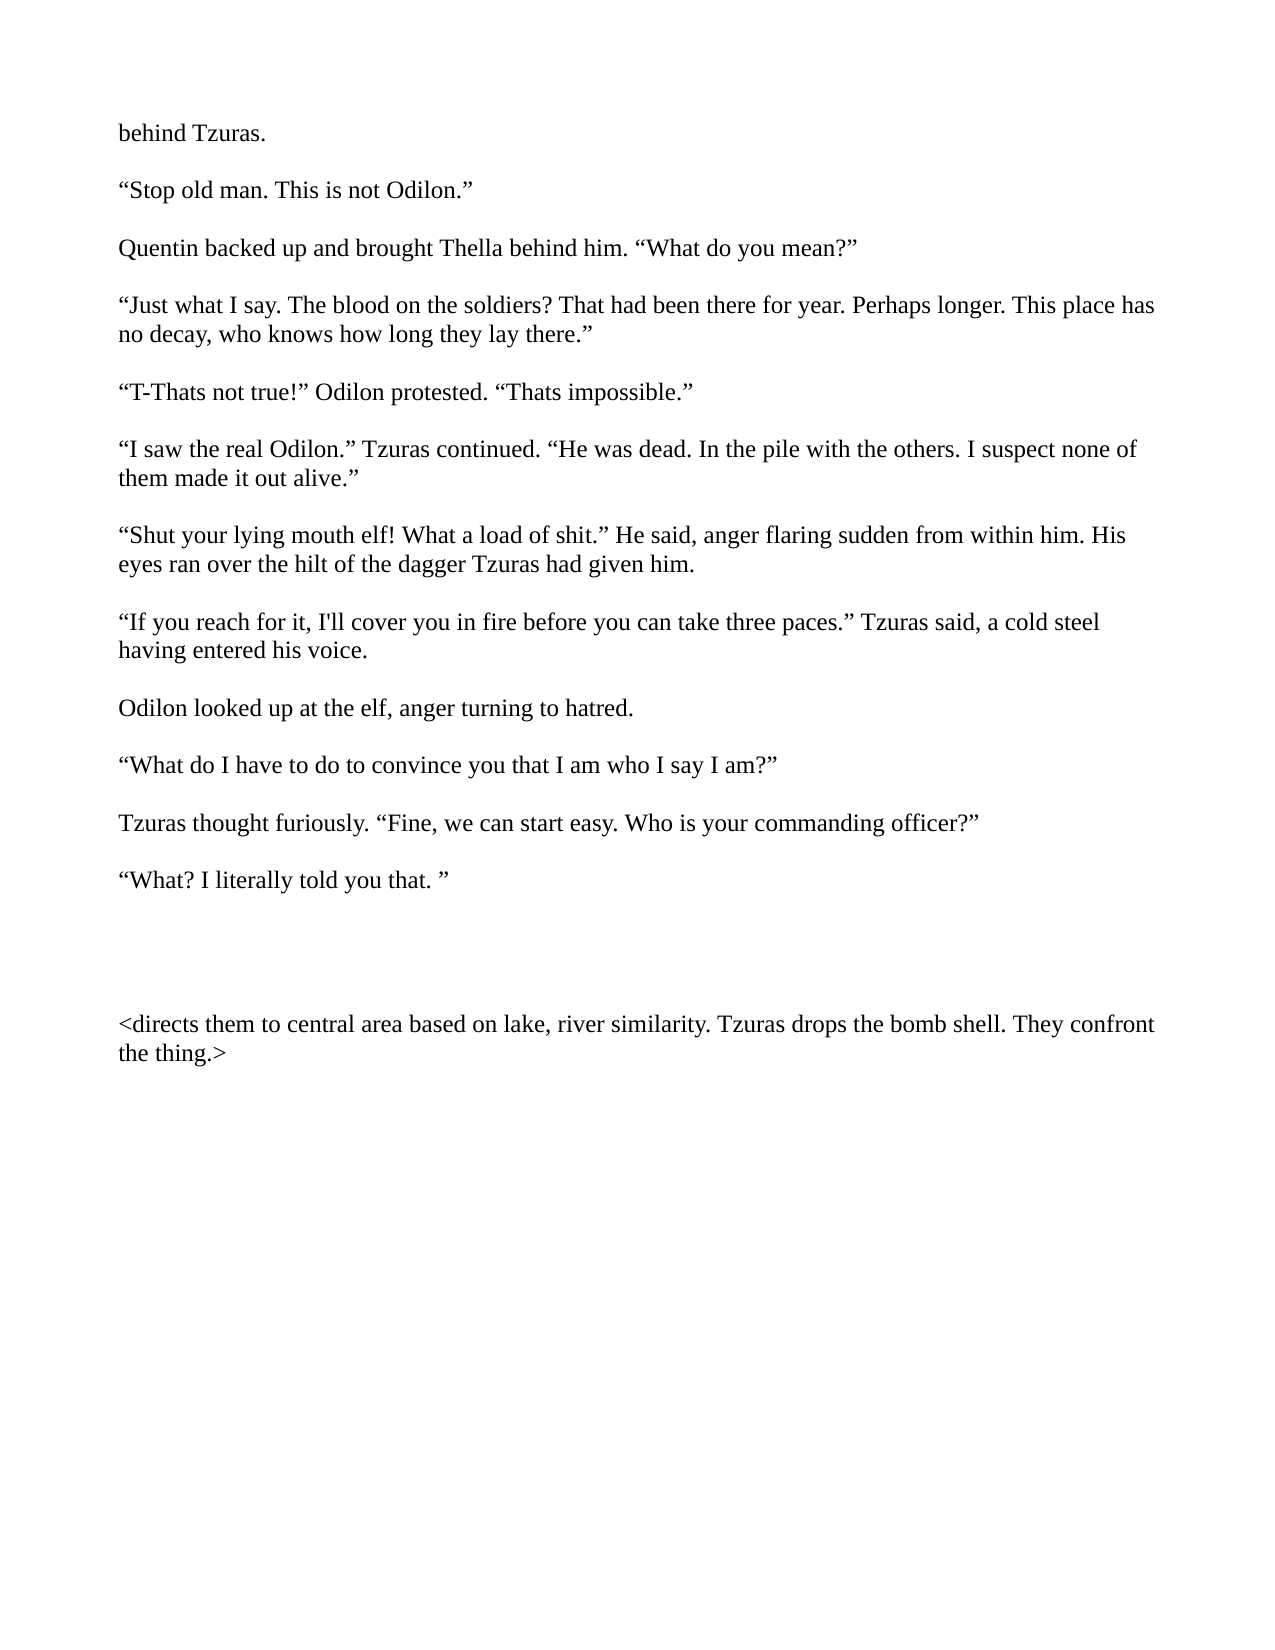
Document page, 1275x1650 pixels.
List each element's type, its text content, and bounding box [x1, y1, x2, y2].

text “Shut your lying mouth elf! What a load of shit.” He said, anger flaring sudden from within him. His eyes ran over the hilt of the dagger Tzuras had given him. [118, 521, 1157, 578]
text Odilon looked up at the elf, anger turning to hatred. [118, 693, 1157, 722]
text “T-Thats not true!” Odilon protested. “Thats impossible.” [118, 377, 1157, 406]
text “Just what I say. The blood on the soldiers? That had been there for year. Perhaps longer. This place has no decay, who knows how long they lay there.” [118, 291, 1157, 348]
text Quentin backed up and brought Thella behind him. “What do you mean?” [118, 233, 1157, 262]
text “If you reach for it, I'll cover you in fire before you can take three paces.” Tzuras said, a cold steel having entered his voice. [118, 607, 1157, 664]
text “Stop old man. This is not Odilon.” [118, 176, 1157, 204]
text “I saw the real Odilon.” Tzuras continued. “He was dead. In the pile with the others. I suspect none of them made it out alive.” [118, 434, 1157, 492]
text “What do I have to do to convince you that I am who I say I am?” [118, 751, 1157, 779]
text behind Tzuras. [118, 118, 1157, 147]
text “What? I literally told you that. ” [118, 866, 1157, 894]
text <directs them to central area based on lake, river similarity. Tzuras drops the bomb shell. They confront the thing.> [118, 1009, 1157, 1067]
text Tzuras thought furiously. “Fine, we can start easy. Who is your commanding officer?” [118, 808, 1157, 837]
